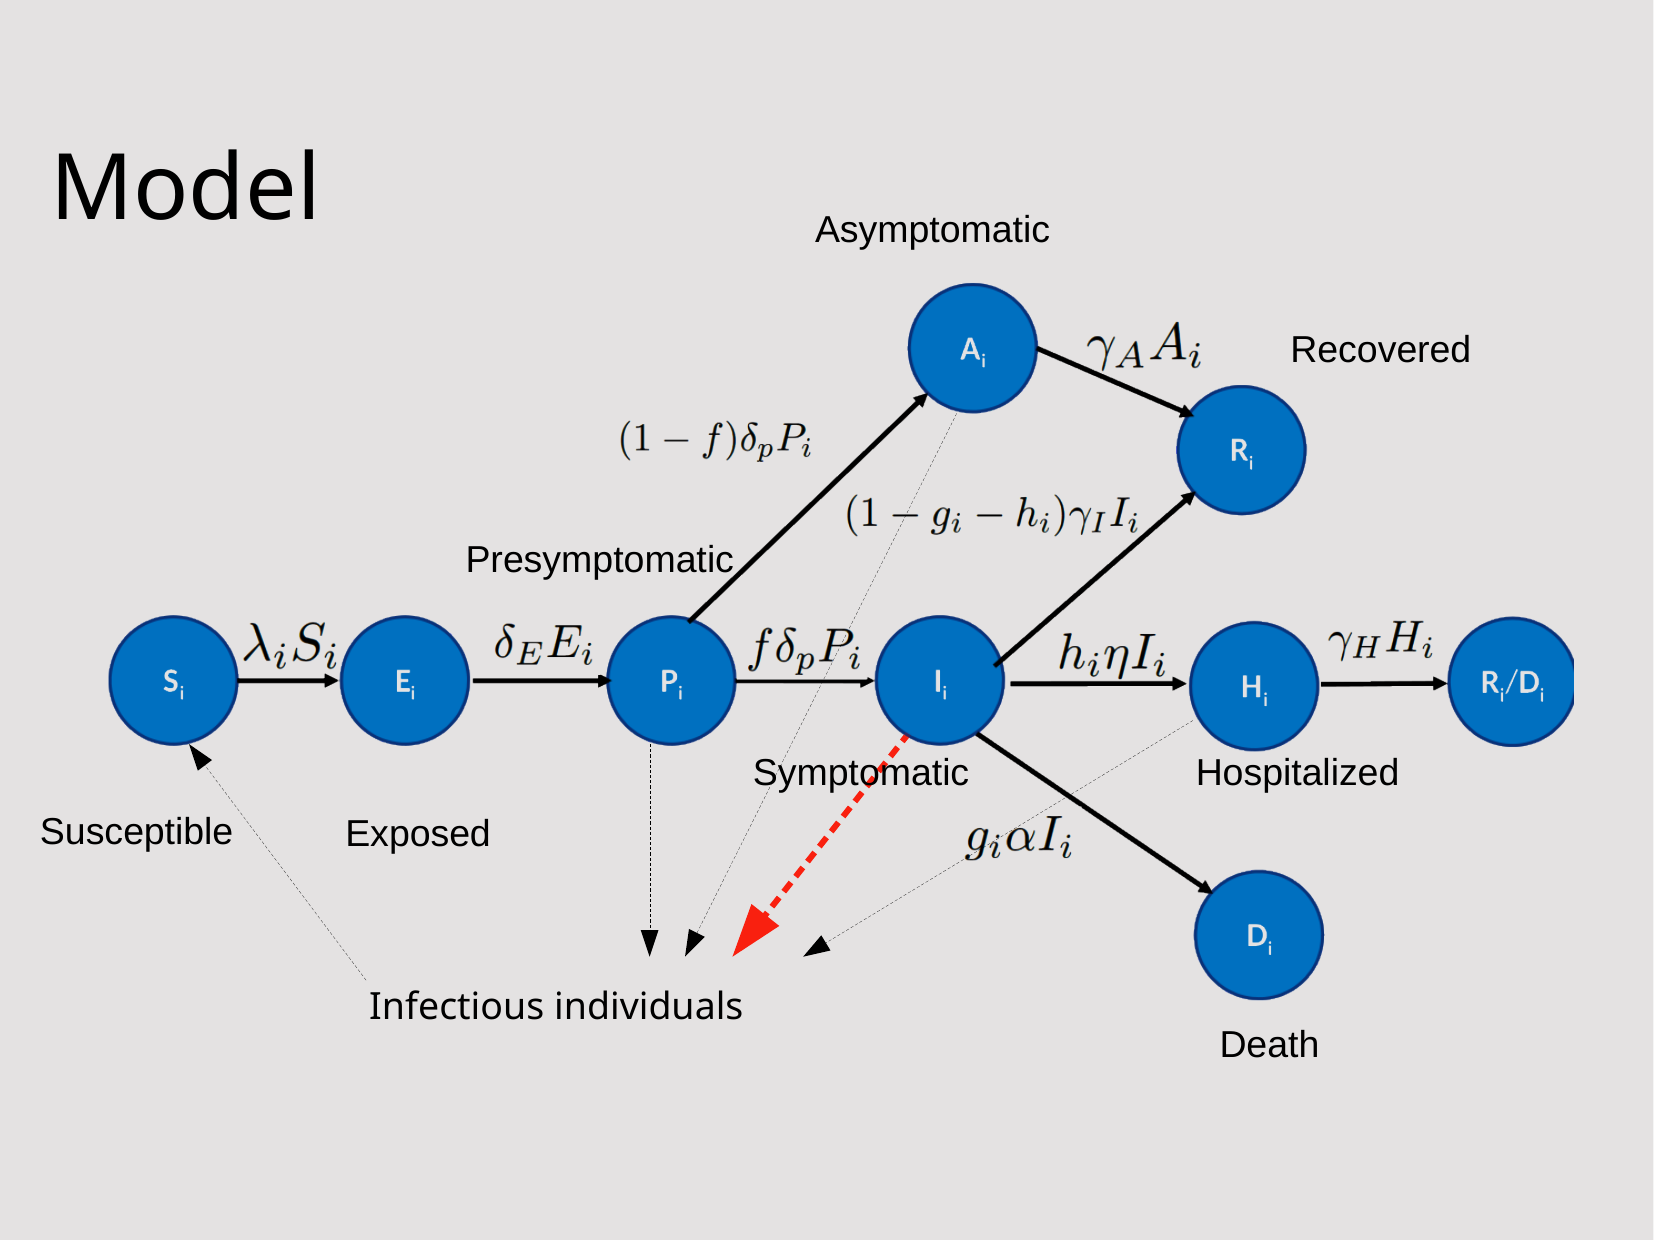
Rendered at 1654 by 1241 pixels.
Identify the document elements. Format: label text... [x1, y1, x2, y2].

text_box Hospitalized [1181, 744, 1480, 801]
text_box Presymptomatic [450, 531, 749, 589]
text_box Death [1204, 1015, 1503, 1073]
text_box Symptomatic [738, 744, 1037, 801]
text_box Recovered [1275, 321, 1574, 378]
text_box Susceptible [25, 803, 249, 860]
text_box Exposed [330, 805, 506, 863]
picture [94, 264, 1574, 1096]
text_box Asymptomatic [800, 200, 1099, 258]
text_box Model [35, 114, 611, 237]
